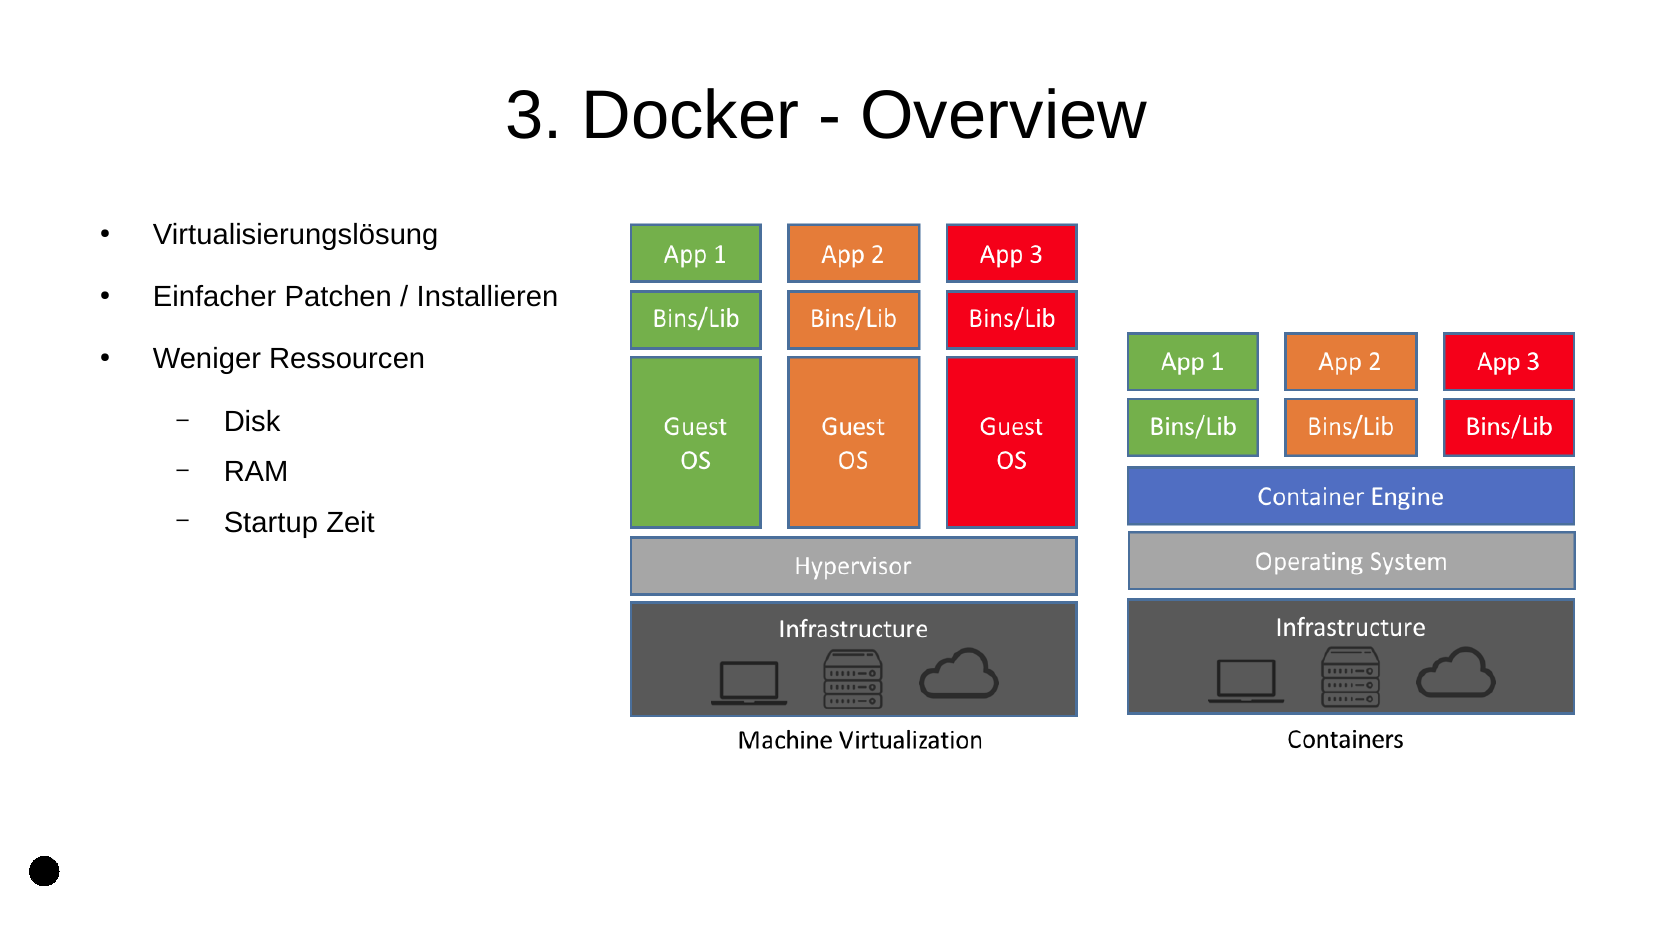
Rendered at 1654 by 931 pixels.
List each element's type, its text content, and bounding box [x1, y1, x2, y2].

list Virtualisierungslösung Einfacher Patchen / Installieren Weniger Ressourcen Disk RAM Startup Zeit [82, 217, 1571, 886]
text_box [29, 856, 60, 886]
title 3. Docker - Overview [82, 37, 1571, 193]
picture [590, 192, 1609, 780]
